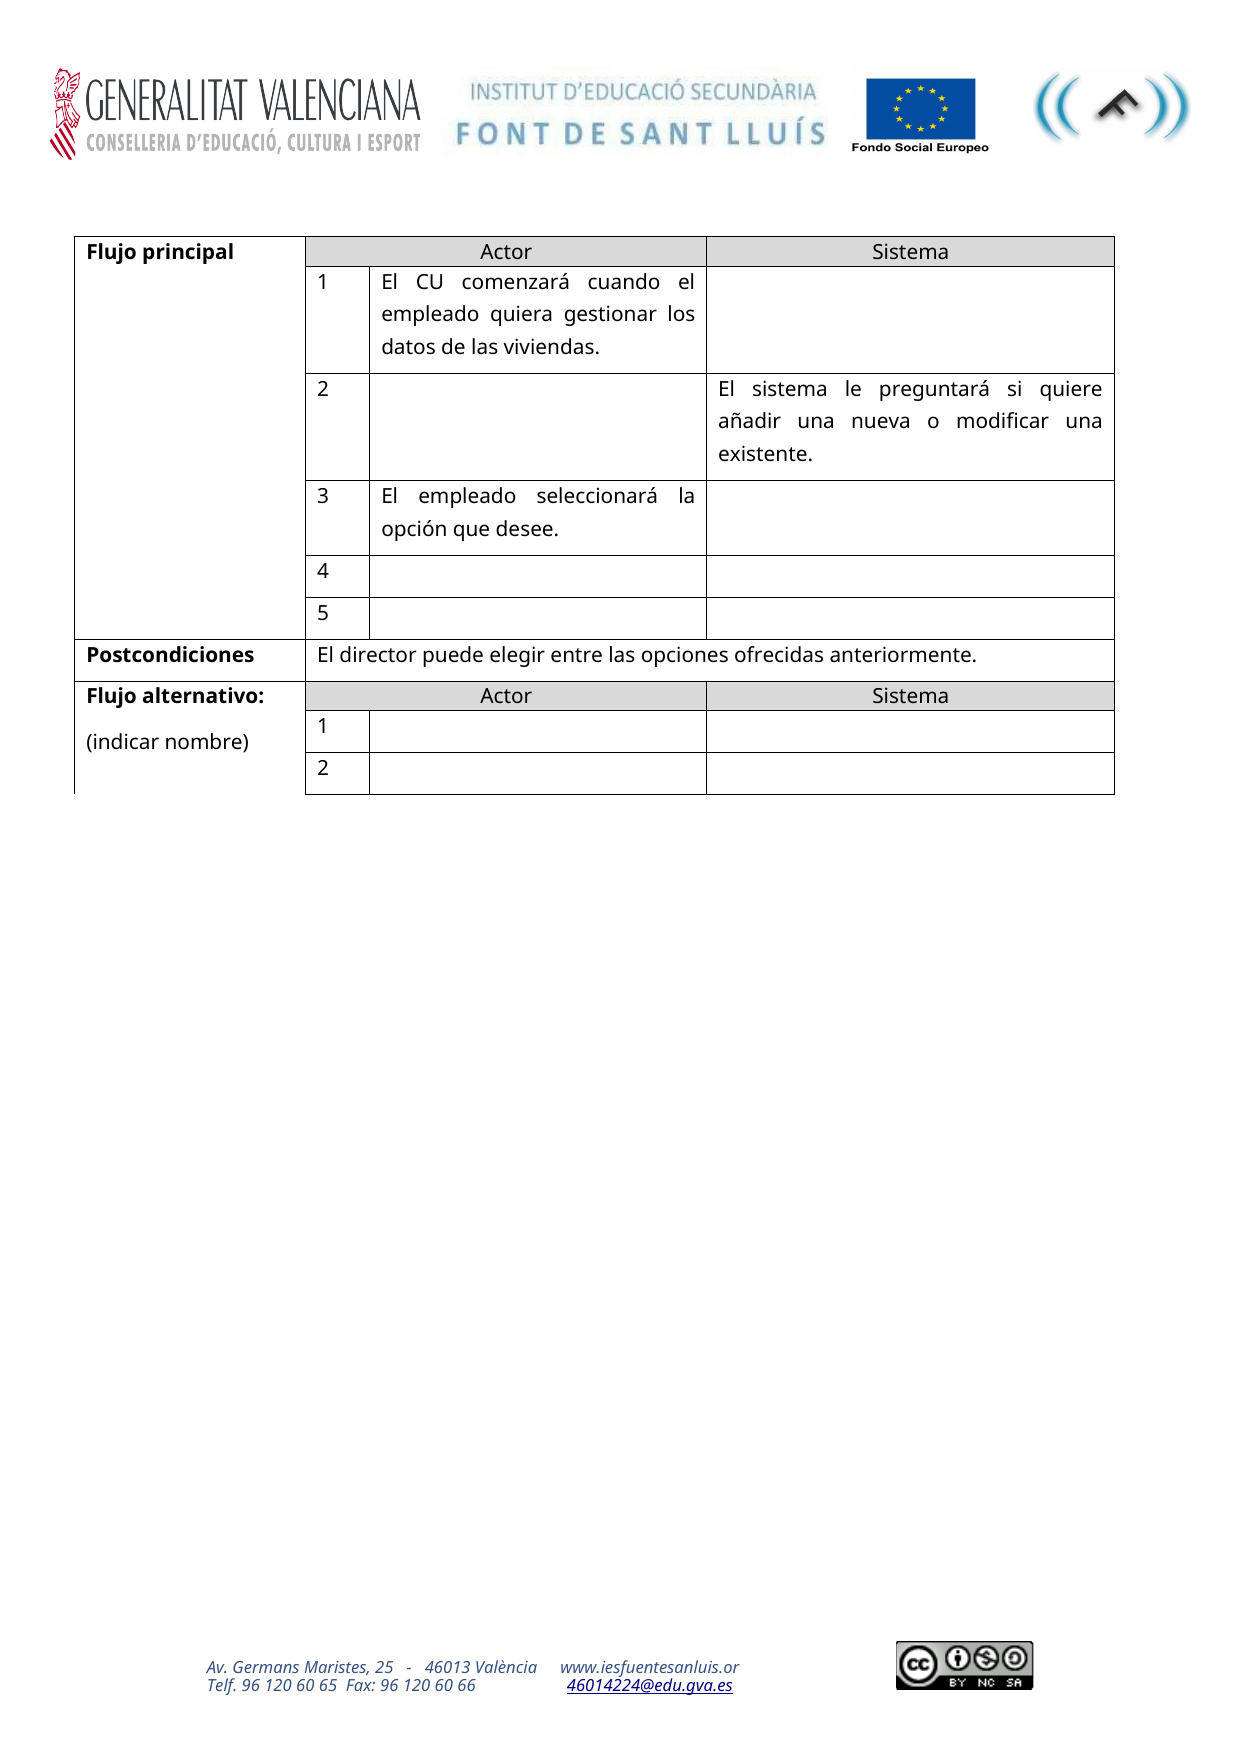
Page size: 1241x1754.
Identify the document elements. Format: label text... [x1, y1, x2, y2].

table_cell 2 [306, 753, 369, 794]
table_cell [707, 481, 1114, 555]
table_cell El empleado seleccionará la opción que desee. [370, 481, 706, 555]
table_cell 5 [306, 598, 369, 639]
picture [849, 61, 993, 157]
table_cell 3 [306, 481, 369, 555]
table_cell [370, 711, 706, 752]
table_cell [707, 711, 1114, 752]
table_cell [707, 753, 1114, 794]
table_cell [707, 598, 1114, 639]
picture [46, 66, 424, 162]
table_cell [370, 374, 706, 480]
picture [896, 1641, 1034, 1690]
table_cell 1 [306, 267, 369, 373]
table_cell Actor [306, 682, 706, 710]
table_cell [707, 556, 1114, 597]
picture [1032, 67, 1194, 148]
table_cell 2 [306, 374, 369, 480]
table_cell El sistema le preguntará si quiere añadir una nueva o modificar una existente. [707, 374, 1114, 480]
table_cell El director puede elegir entre las opciones ofrecidas anteriormente. [306, 640, 1114, 681]
table_cell [707, 267, 1114, 373]
table_cell Flujo principal [75, 237, 305, 639]
table_cell Sistema [707, 682, 1114, 710]
table_cell Sistema [707, 237, 1114, 266]
table_cell 1 [306, 711, 369, 752]
table_cell [370, 753, 706, 794]
table_cell [370, 598, 706, 639]
table_cell [370, 556, 706, 597]
table_cell 4 [306, 556, 369, 597]
table_cell Actor [306, 237, 706, 266]
table_cell Postcondiciones [75, 640, 305, 681]
picture [440, 66, 829, 157]
table_cell El CU comenzará cuando el empleado quiera gestionar los datos de las viviendas. [370, 267, 706, 373]
table_cell Flujo alternativo: (indicar nombre) [75, 682, 305, 794]
